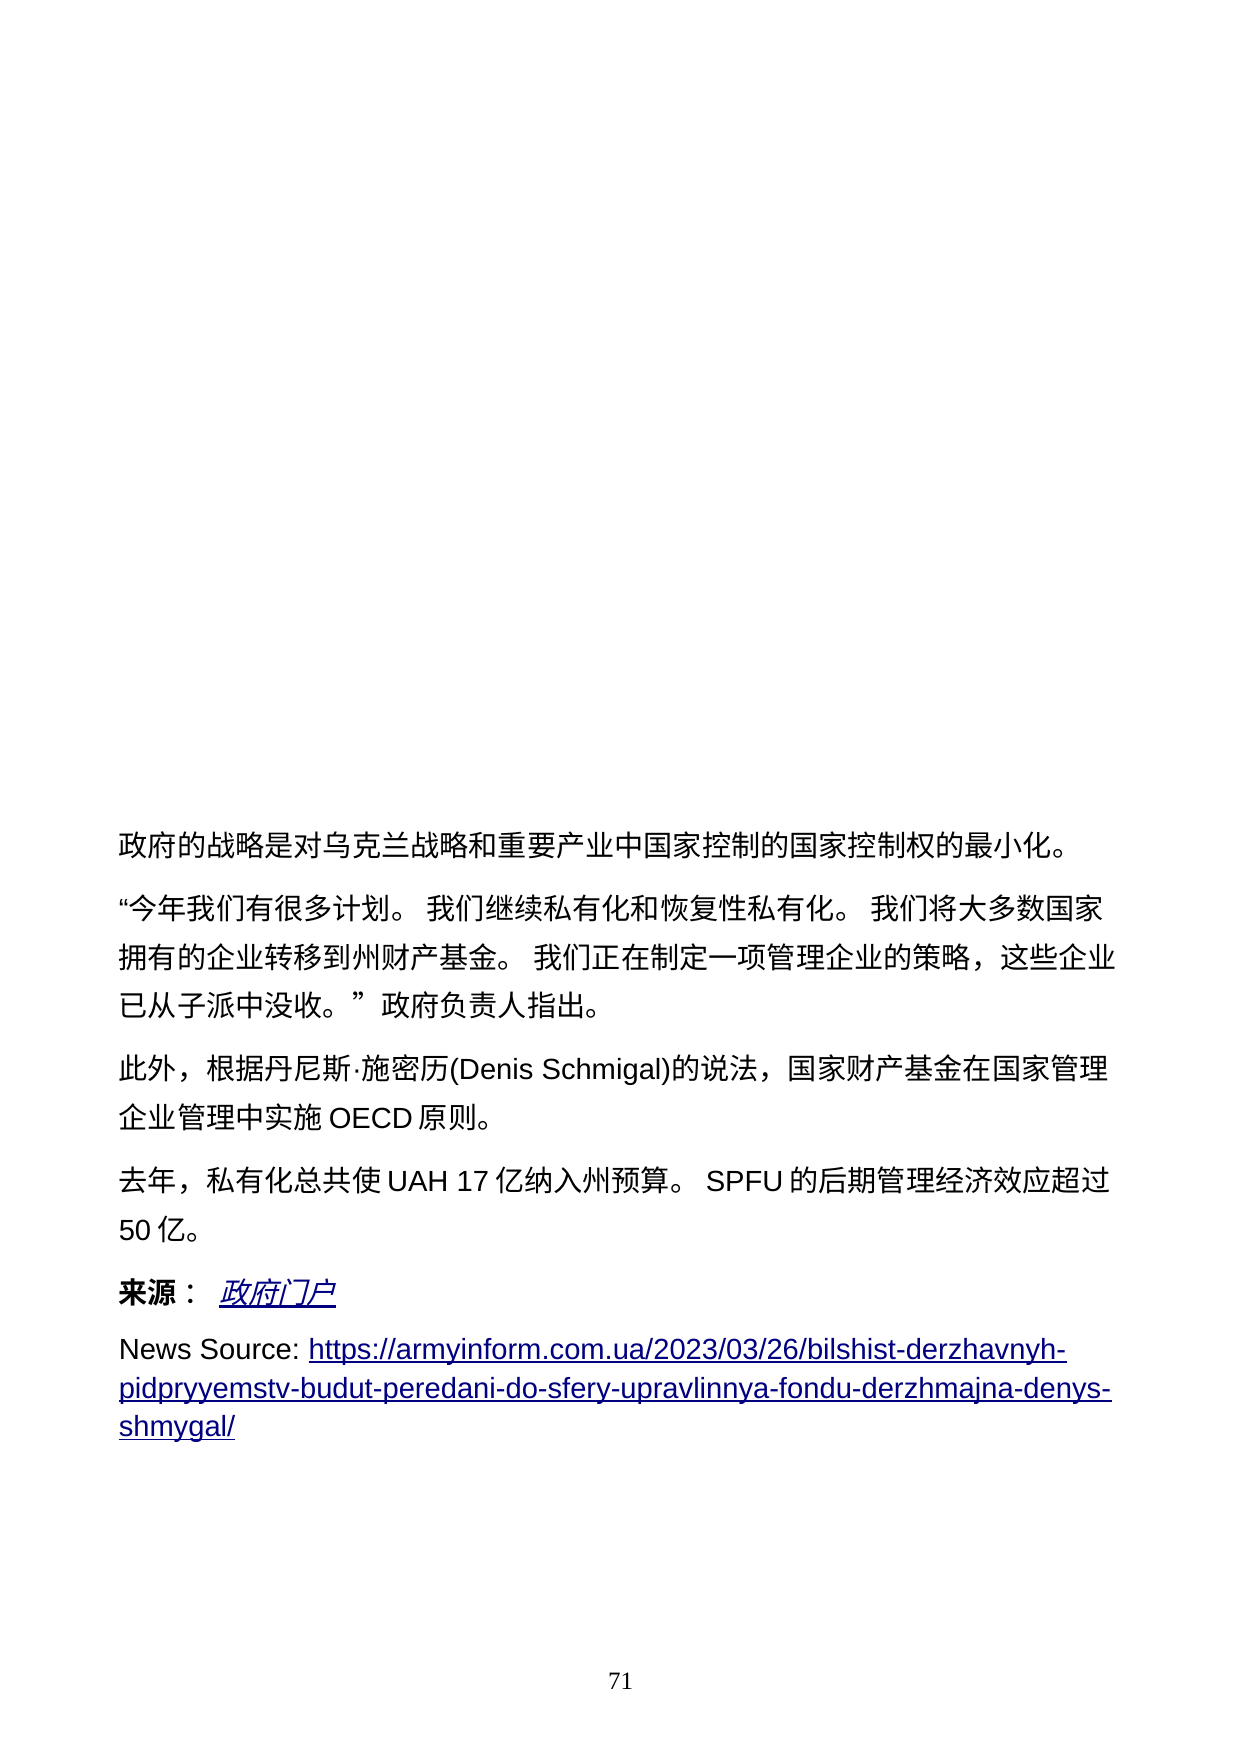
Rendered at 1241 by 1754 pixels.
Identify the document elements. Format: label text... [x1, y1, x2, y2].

text 政府的战略是对乌克兰战略和重要产业中国家控制的国家控制权的最小化。 [118, 118, 1122, 865]
text 来源 ： 政府门户 [118, 1269, 1122, 1311]
text 此外，根据丹尼斯·施密历(Denis Schmigal)的说法，国家财产基金在国家管理企业管理中实施OECD原则。 [118, 1046, 1122, 1137]
text “今年我们有很多计划。 我们继续私有化和恢复性私有化。 我们将大多数国家拥有的企业转移到州财产基金。 我们正在制定一项管理企业的策略，这些企业已从子派中没收。”政府负责人指出。 [118, 886, 1122, 1025]
text News Source: https://armyinform.com.ua/2023/03/26/bilshist-derzhavnyh-pidpryyemstv-budut-peredani-do-sfery-upravlinnya-fondu-derzhmajna-denys-shmygal/ [118, 1332, 1122, 1443]
text 去年，私有化总共使UAH 17亿纳入州预算。 SPFU的后期管理经济效应超过50亿。 [118, 1157, 1122, 1248]
